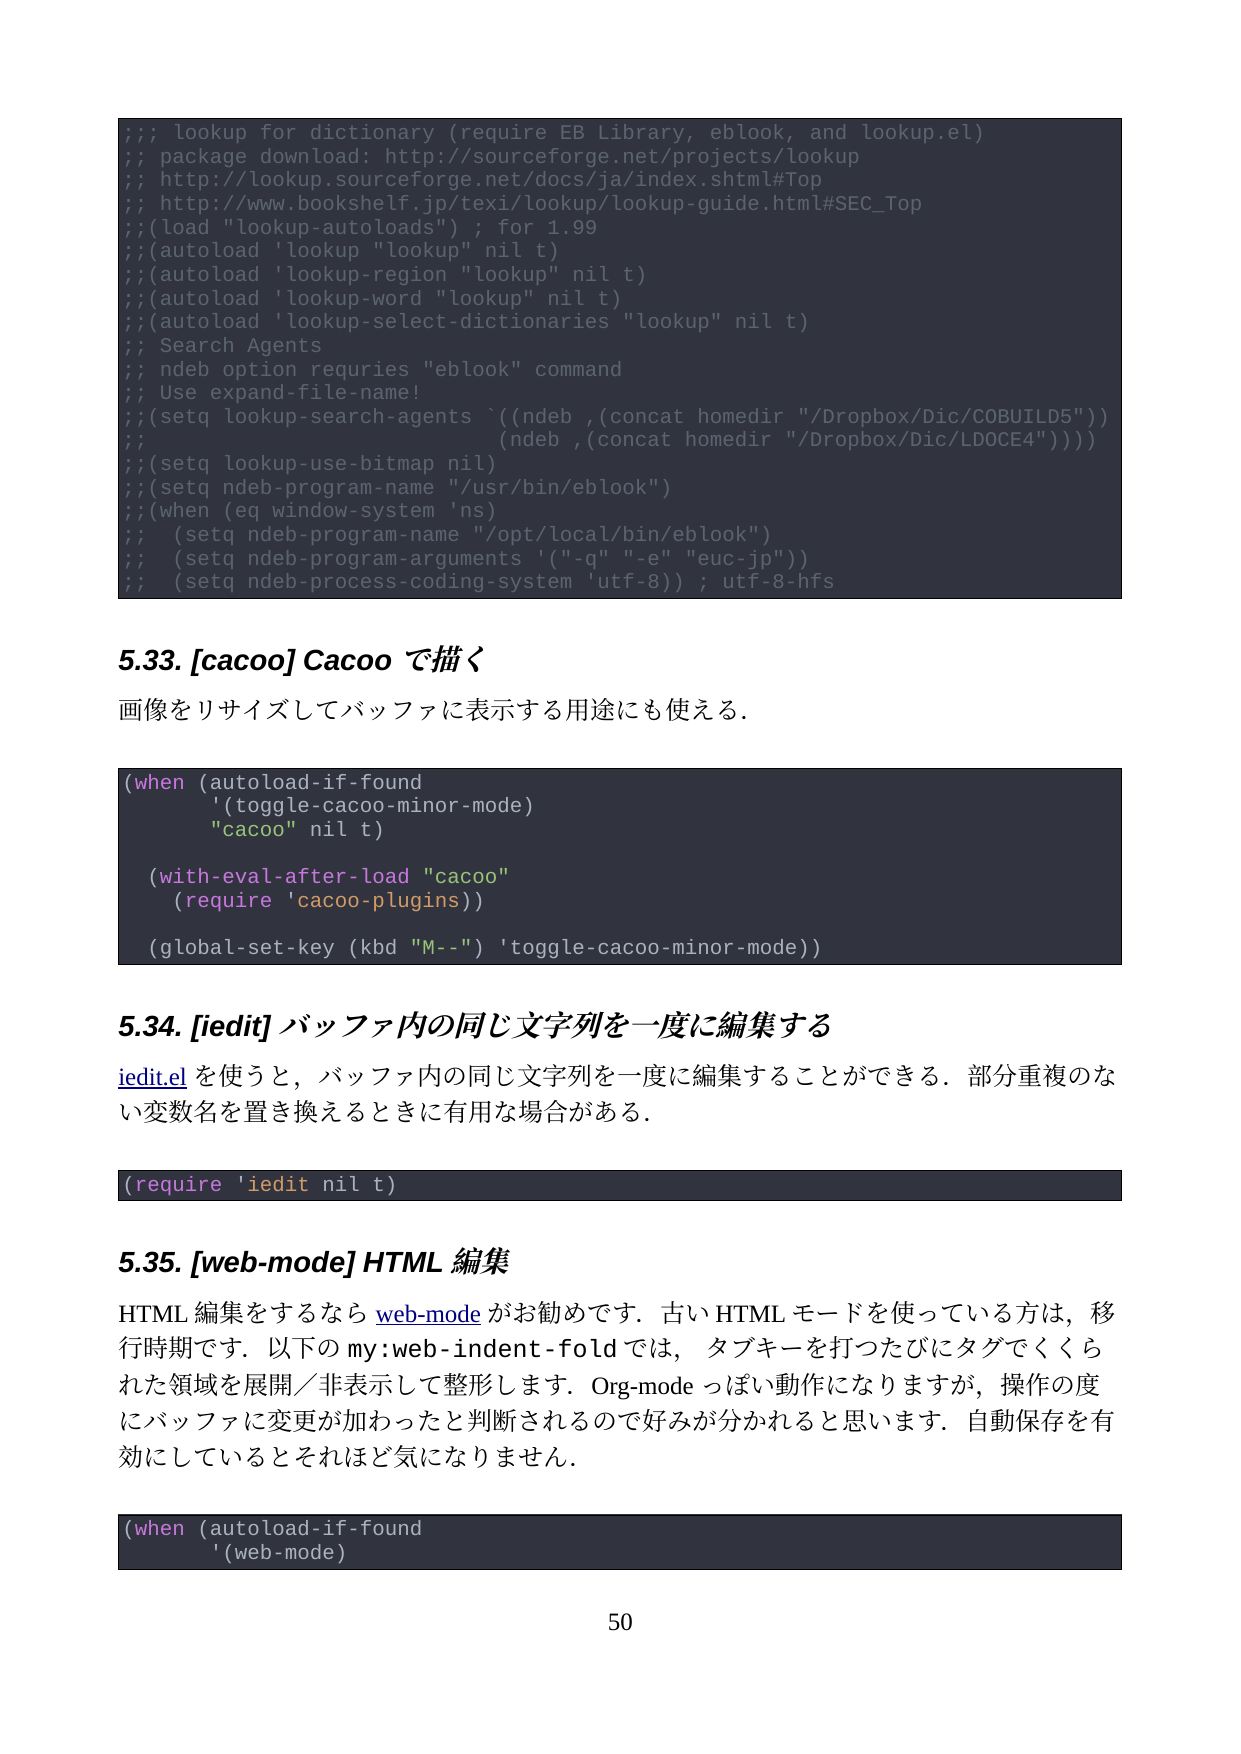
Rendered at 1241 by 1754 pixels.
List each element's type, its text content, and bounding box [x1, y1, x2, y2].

text ;; Search Agents [119, 331, 1121, 354]
text ;; Use expand-file-name! [119, 378, 1121, 402]
text ;;(load "lookup-autoloads") ; for 1.99 [119, 213, 1121, 236]
text "cacoo" nil t) [119, 815, 1121, 839]
text HTML編集をするなら web-mode がお勧めです．古いHTMLモードを使っている方は，移行時期です．以下の my:web-indent-fold では， タブキーを打つたびにタグでくくられた領域を展開／非表示して整形します．Org-mode っぽい動作になりますが，操作の度にバッファに変更が加わったと判断されるので好みが分かれると思います．自動保存を有効にしているとそれほど気になりません． [118, 1293, 1122, 1502]
text ;; package download: http://sourceforge.net/projects/lookup [119, 142, 1121, 165]
text ;; (setq ndeb-program-name "/opt/local/bin/eblook") [119, 520, 1121, 544]
text (require 'iedit nil t) [119, 1171, 1121, 1200]
text ;;(setq lookup-search-agents `((ndeb ,(concat homedir "/Dropbox/Dic/COBUILD5")) [119, 402, 1121, 426]
text ;;(setq ndeb-program-name "/usr/bin/eblook") [119, 473, 1121, 496]
text ;;; lookup for dictionary (require EB Library, eblook, and lookup.el) [119, 119, 1121, 142]
text ;;(autoload 'lookup-select-dictionaries "lookup" nil t) [119, 307, 1121, 331]
text 画像をリサイズしてバッファに表示する用途にも使える． [118, 691, 1122, 755]
subtitle [web-mode] HTML編集 [118, 1239, 1122, 1281]
subtitle [cacoo] Cacoo で描く [118, 636, 1122, 678]
text '(web-mode) [119, 1538, 1121, 1569]
text (require 'cacoo-plugins)) [119, 886, 1121, 910]
subtitle [iedit] バッファ内の同じ文字列を一度に編集する [118, 1002, 1122, 1044]
text ;; (ndeb ,(concat homedir "/Dropbox/Dic/LDOCE4")))) [119, 426, 1121, 449]
text (when (autoload-if-found [119, 769, 1121, 792]
text (when (autoload-if-found [119, 1516, 1121, 1538]
text ;; ndeb option requries "eblook" command [119, 354, 1121, 378]
text ;; http://www.bookshelf.jp/texi/lookup/lookup-guide.html#SEC_Top [119, 189, 1121, 213]
text ;; (setq ndeb-program-arguments '("-q" "-e" "euc-jp")) [119, 544, 1121, 567]
text ;; (setq ndeb-process-coding-system 'utf-8)) ; utf-8-hfs [119, 567, 1121, 598]
text (with-eval-after-load "cacoo" [119, 862, 1121, 886]
text ;;(when (eq window-system 'ns) [119, 496, 1121, 520]
text ;;(autoload 'lookup-word "lookup" nil t) [119, 284, 1121, 307]
text iedit.el を使うと，バッファ内の同じ文字列を一度に編集することができる．部分重複のない変数名を置き換えるときに有用な場合がある． [118, 1057, 1122, 1157]
text (global-set-key (kbd "M--") 'toggle-cacoo-minor-mode)) [119, 933, 1121, 964]
text ;; http://lookup.sourceforge.net/docs/ja/index.shtml#Top [119, 165, 1121, 189]
text ;;(setq lookup-use-bitmap nil) [119, 449, 1121, 473]
text ;;(autoload 'lookup "lookup" nil t) [119, 236, 1121, 260]
text '(toggle-cacoo-minor-mode) [119, 792, 1121, 815]
text ;;(autoload 'lookup-region "lookup" nil t) [119, 260, 1121, 284]
